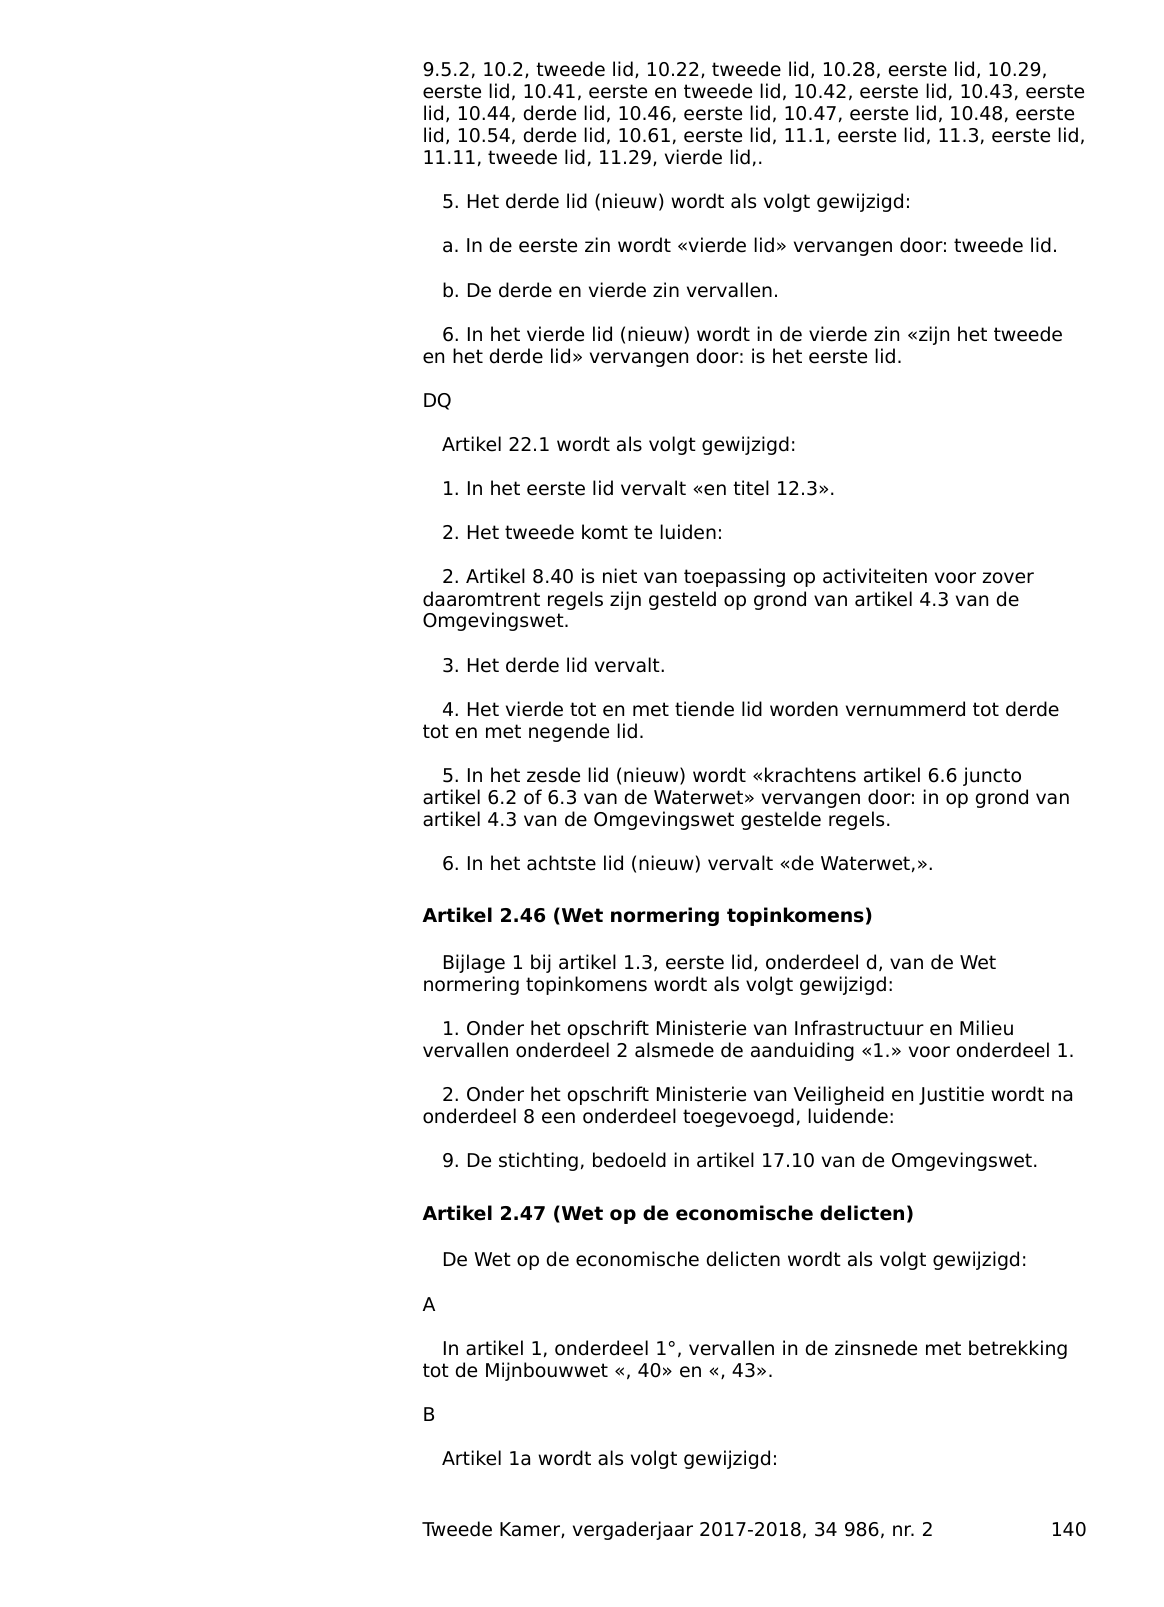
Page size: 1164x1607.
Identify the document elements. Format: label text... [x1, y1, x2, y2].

text Bijlage 1 bij artikel 1.3, eerste lid, onderdeel d, van de Wet normering topinkomens wordt als volgt gewijzigd: [422, 952, 1087, 996]
text 9.5.2, 10.2, tweede lid, 10.22, tweede lid, 10.28, eerste lid, 10.29, eerste lid, 10.41, eerste en tweede lid, 10.42, eerste lid, 10.43, eerste lid, 10.44, derde lid, 10.46, eerste lid, 10.47, eerste lid, 10.48, eerste lid, 10.54, derde lid, 10.61, eerste lid, 11.1, eerste lid, 11.3, eerste lid, 11.11, tweede lid, 11.29, vierde lid,. [422, 59, 1087, 169]
subtitle Artikel 2.47 (Wet op de economische delicten) [422, 1202, 1087, 1224]
text 5. Het derde lid (nieuw) wordt als volgt gewijzigd: [422, 191, 1087, 213]
text 6. In het vierde lid (nieuw) wordt in de vierde zin «zijn het tweede en het derde lid» vervangen door: is het eerste lid. [422, 324, 1087, 368]
text 5. In het zesde lid (nieuw) wordt «krachtens artikel 6.6 juncto artikel 6.2 of 6.3 van de Waterwet» vervangen door: in op grond van artikel 4.3 van de Omgevingswet gestelde regels. [422, 765, 1087, 831]
text In artikel 1, onderdeel 1°, vervallen in de zinsnede met betrekking tot de Mijnbouwwet «, 40» en «, 43». [422, 1338, 1087, 1382]
text 9. De stichting, bedoeld in artikel 17.10 van de Omgevingswet. [422, 1150, 1087, 1172]
text Artikel 22.1 wordt als volgt gewijzigd: [422, 434, 1087, 456]
text 2. Het tweede komt te luiden: [422, 522, 1087, 544]
text 6. In het achtste lid (nieuw) vervalt «de Waterwet,». [422, 853, 1087, 875]
text De Wet op de economische delicten wordt als volgt gewijzigd: [422, 1249, 1087, 1271]
text A [422, 1293, 1087, 1316]
text 1. In het eerste lid vervalt «en titel 12.3». [422, 478, 1087, 500]
text 2. Onder het opschrift Ministerie van Veiligheid en Justitie wordt na onderdeel 8 een onderdeel toegevoegd, luidende: [422, 1084, 1087, 1128]
text B [422, 1404, 1087, 1426]
text 4. Het vierde tot en met tiende lid worden vernummerd tot derde tot en met negende lid. [422, 699, 1087, 743]
text 3. Het derde lid vervalt. [422, 654, 1087, 677]
subtitle Artikel 2.46 (Wet normering topinkomens) [422, 905, 1087, 927]
text Artikel 1a wordt als volgt gewijzigd: [422, 1448, 1087, 1470]
text b. De derde en vierde zin vervallen. [422, 279, 1087, 301]
text 2. Artikel 8.40 is niet van toepassing op activiteiten voor zover daaromtrent regels zijn gesteld op grond van artikel 4.3 van de Omgevingswet. [422, 566, 1087, 632]
text DQ [422, 390, 1087, 412]
text 1. Onder het opschrift Ministerie van Infrastructuur en Milieu vervallen onderdeel 2 alsmede de aanduiding «1.» voor onderdeel 1. [422, 1018, 1087, 1062]
text a. In de eerste zin wordt «vierde lid» vervangen door: tweede lid. [422, 235, 1087, 257]
